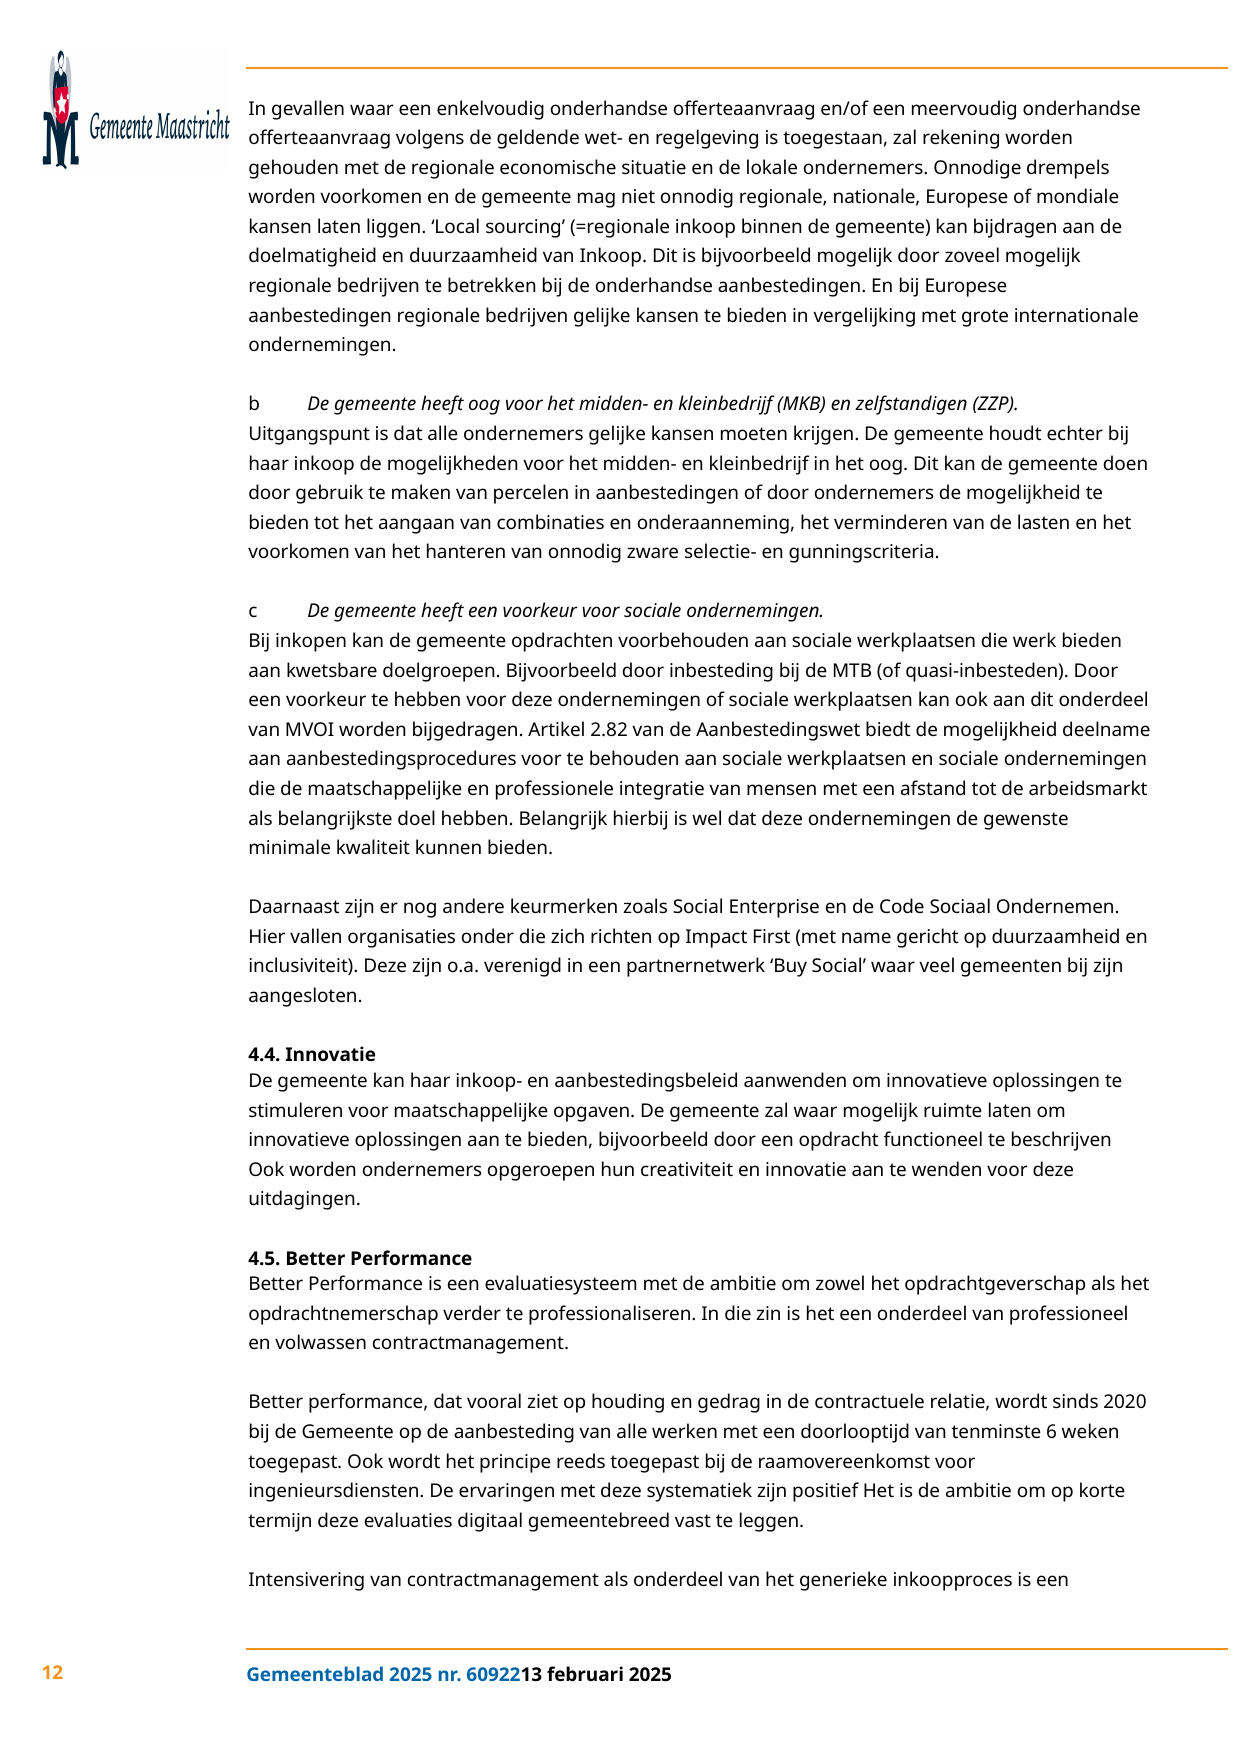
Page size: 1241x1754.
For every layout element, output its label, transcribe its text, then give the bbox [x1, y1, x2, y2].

picture [41, 47, 231, 172]
list De gemeente heeft oog voor het midden- en kleinbedrijf (MKB) en zelfstandigen (ZZP). [248, 391, 1152, 416]
text Uitgangspunt is dat alle ondernemers gelijke kansen moeten krijgen. De gemeente houdt echter bij haar inkoop de mogelijkheden voor het midden- en kleinbedrijf in het oog. Dit kan de gemeente doen door gebruik te maken van percelen in aanbestedingen of door ondernemers de mogelijkheid te bieden tot het aangaan van combinaties en onderaanneming, het verminderen van de lasten en het voorkomen van het hanteren van onnodig zware selectie- en gunningscriteria. [248, 420, 1152, 564]
text Better performance, dat vooral ziet op houding en gedrag in de contractuele relatie, wordt sinds 2020 bij de Gemeente op de aanbesteding van alle werken met een doorlooptijd van tenminste 6 weken toegepast. Ook wordt het principe reeds toegepast bij de raamovereenkomst voor ingenieursdiensten. De ervaringen met deze systematiek zijn positief Het is de ambitie om op korte termijn deze evaluaties digitaal gemeentebreed vast te leggen. [248, 1389, 1152, 1533]
text In gevallen waar een enkelvoudig onderhandse offerteaanvraag en/of een meervoudig onderhandse offerteaanvraag volgens de geldende wet- en regelgeving is toegestaan, zal rekening worden gehouden met de regionale economische situatie en de lokale ondernemers. Onnodige drempels worden voorkomen en de gemeente mag niet onnodig regionale, nationale, Europese of mondiale kansen laten liggen. ‘Local sourcing’ (=regionale inkoop binnen de gemeente) kan bijdragen aan de doelmatigheid en duurzaamheid van Inkoop. Dit is bijvoorbeeld mogelijk door zoveel mogelijk regionale bedrijven te betrekken bij de onderhandse aanbestedingen. En bij Europese aanbestedingen regionale bedrijven gelijke kansen te bieden in vergelijking met grote internationale ondernemingen. [248, 95, 1152, 357]
text Bij inkopen kan de gemeente opdrachten voorbehouden aan sociale werkplaatsen die werk bieden aan kwetsbare doelgroepen. Bijvoorbeeld door inbesteding bij de MTB (of quasi-inbesteden). Door een voorkeur te hebben voor deze ondernemingen of sociale werkplaatsen kan ook aan dit onderdeel van MVOI worden bijgedragen. Artikel 2.82 van de Aanbestedingswet biedt de mogelijkheid deelname aan aanbestedingsprocedures voor te behouden aan sociale werkplaatsen en sociale ondernemingen die de maatschappelijke en professionele integratie van mensen met een afstand tot de arbeidsmarkt als belangrijkste doel hebben. Belangrijk hierbij is wel dat deze ondernemingen de gewenste minimale kwaliteit kunnen bieden. [248, 627, 1152, 860]
text Intensivering van contractmanagement als onderdeel van het generieke inkoopproces is een [248, 1566, 1152, 1592]
text De gemeente kan haar inkoop- en aanbestedingsbeleid aanwenden om innovatieve oplossingen te stimuleren voor maatschappelijke opgaven. De gemeente zal waar mogelijk ruimte laten om innovatieve oplossingen aan te bieden, bijvoorbeeld door een opdracht functioneel te beschrijven Ook worden ondernemers opgeroepen hun creativiteit en innovatie aan te wenden voor deze uitdagingen. [248, 1067, 1152, 1211]
text Better Performance is een evaluatiesysteem met de ambitie om zowel het opdrachtgeverschap als het opdrachtnemerschap verder te professionaliseren. In die zin is het een onderdeel van professioneel en volwassen contractmanagement. [248, 1270, 1152, 1355]
list De gemeente heeft een voorkeur voor sociale ondernemingen. [248, 598, 1152, 623]
text Daarnaast zijn er nog andere keurmerken zoals Social Enterprise en de Code Sociaal Ondernemen. Hier vallen organisaties onder die zich richten op Impact First (met name gericht op duurzaamheid en inclusiviteit). Deze zijn o.a. verenigd in een partnernetwerk ‘Buy Social’ waar veel gemeenten bij zijn aangesloten. [248, 893, 1152, 1008]
text 4.5. Better Performance [248, 1245, 1152, 1270]
text 4.4. Innovatie [248, 1041, 1152, 1067]
